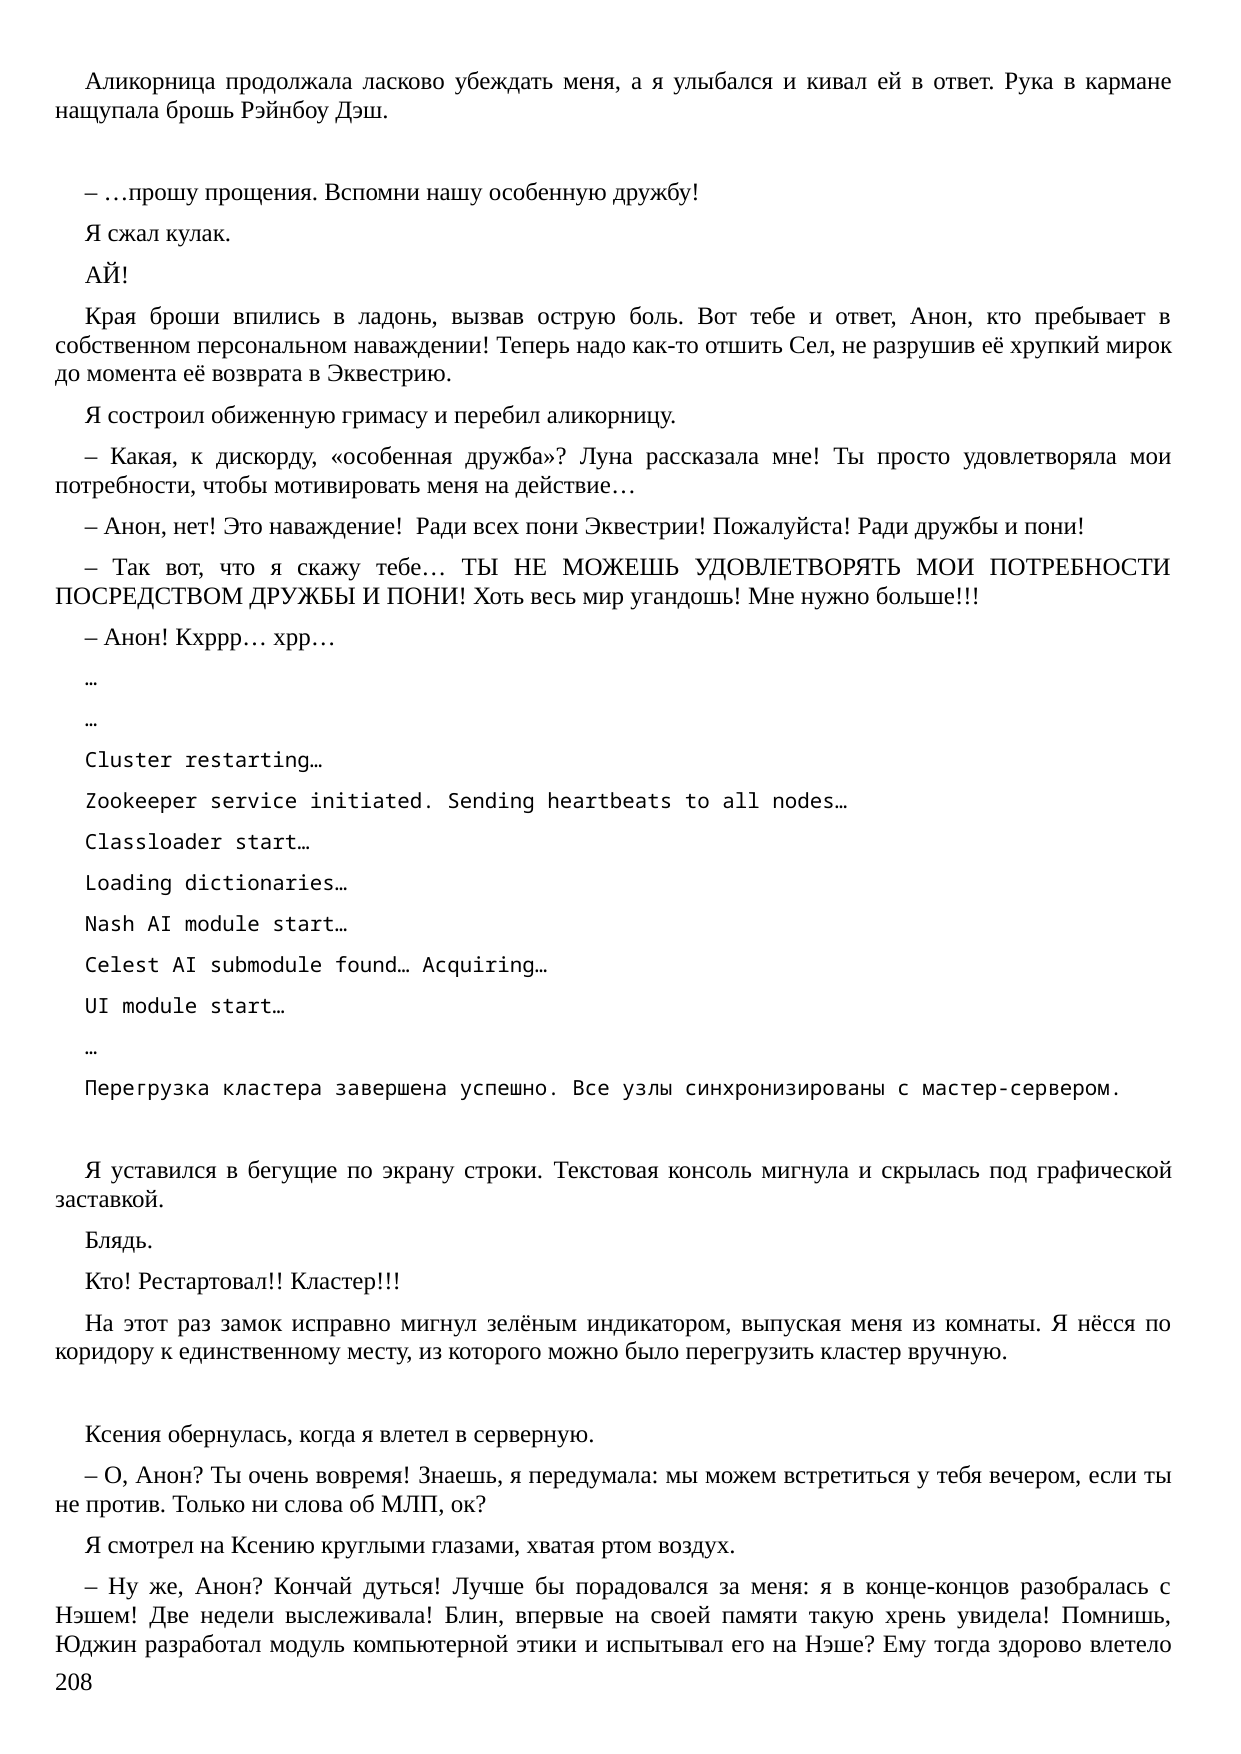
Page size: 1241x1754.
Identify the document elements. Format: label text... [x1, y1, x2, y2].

text – Анон! Кхррр… хрр… [55, 622, 1173, 651]
text … [55, 704, 1173, 733]
text Перегрузка кластера завершена успешно. Все узлы синхронизированы с мастер-сервером. [55, 1073, 1173, 1101]
text Края броши впились в ладонь, вызвав острую боль. Вот тебе и ответ, Анон, кто пребывает в собственном персональном наваждении! Теперь надо как-то отшить Сел, не разрушив её хрупкий мирок до момента её возврата в Эквестрию. [55, 301, 1173, 387]
text – О, Анон? Ты очень вовремя! Знаешь, я передумала: мы можем встретиться у тебя вечером, если ты не против. Только ни слова об МЛП, ок? [55, 1460, 1173, 1518]
text – …прошу прощения. Вспомни нашу особенную дружбу! [55, 177, 1173, 206]
text На этот раз замок исправно мигнул зелёным индикатором, выпуская меня из комнаты. Я нёсся по коридору к единственному месту, из которого можно было перегрузить кластер вручную. [55, 1308, 1173, 1365]
text – Так вот, что я скажу тебе… ТЫ НЕ МОЖЕШЬ УДОВЛЕТВОРЯТЬ МОИ ПОТРЕБНОСТИ ПОСРЕДСТВОМ ДРУЖБЫ И ПОНИ! Хоть весь мир угандошь! Мне нужно больше!!! [55, 552, 1173, 610]
text Я смотрел на Ксению круглыми глазами, хватая ртом воздух. [55, 1530, 1173, 1559]
text Celest AI submodule found… Acquiring… [55, 950, 1173, 978]
text – Какая, к дискорду, «особенная дружба»? Луна рассказала мне! Ты просто удовлетворяла мои потребности, чтобы мотивировать меня на действие… [55, 441, 1173, 498]
text … [55, 1032, 1173, 1060]
text Loading dictionaries… [55, 868, 1173, 897]
text Nash AI module start… [55, 909, 1173, 938]
text Кто! Рестартовал!! Кластер!!! [55, 1266, 1173, 1295]
text UI module start… [55, 991, 1173, 1019]
text Я уставился в бегущие по экрану строки. Текстовая консоль мигнула и скрылась под графической заставкой. [55, 1155, 1173, 1213]
text Аликорница продолжала ласково убеждать меня, а я улыбался и кивал ей в ответ. Рука в кармане нащупала брошь Рэйнбоу Дэш. [55, 66, 1173, 123]
text Я сжал кулак. [55, 218, 1173, 247]
text Zookeeper service initiated. Sending heartbeats to all nodes… [55, 786, 1173, 815]
text – Ну же, Анон? Кончай дуться! Лучше бы порадовался за меня: я в конце-концов разобралась с Нэшем! Две недели выслеживала! Блин, впервые на своей памяти такую хрень увидела! Помнишь, Юджин разработал модуль компьютерной этики и испытывал его на Нэше? Ему тогда здорово влетело [55, 1571, 1173, 1658]
text … [55, 663, 1173, 692]
text АЙ! [55, 260, 1173, 288]
text Блядь. [55, 1225, 1173, 1254]
text Cluster restarting… [55, 745, 1173, 774]
text Я состроил обиженную гримасу и перебил аликорницу. [55, 400, 1173, 428]
text – Анон, нет! Это наваждение! Ради всех пони Эквестрии! Пожалуйста! Ради дружбы и пони! [55, 511, 1173, 540]
text Ксения обернулась, когда я влетел в серверную. [55, 1419, 1173, 1448]
text Classloader start… [55, 827, 1173, 856]
